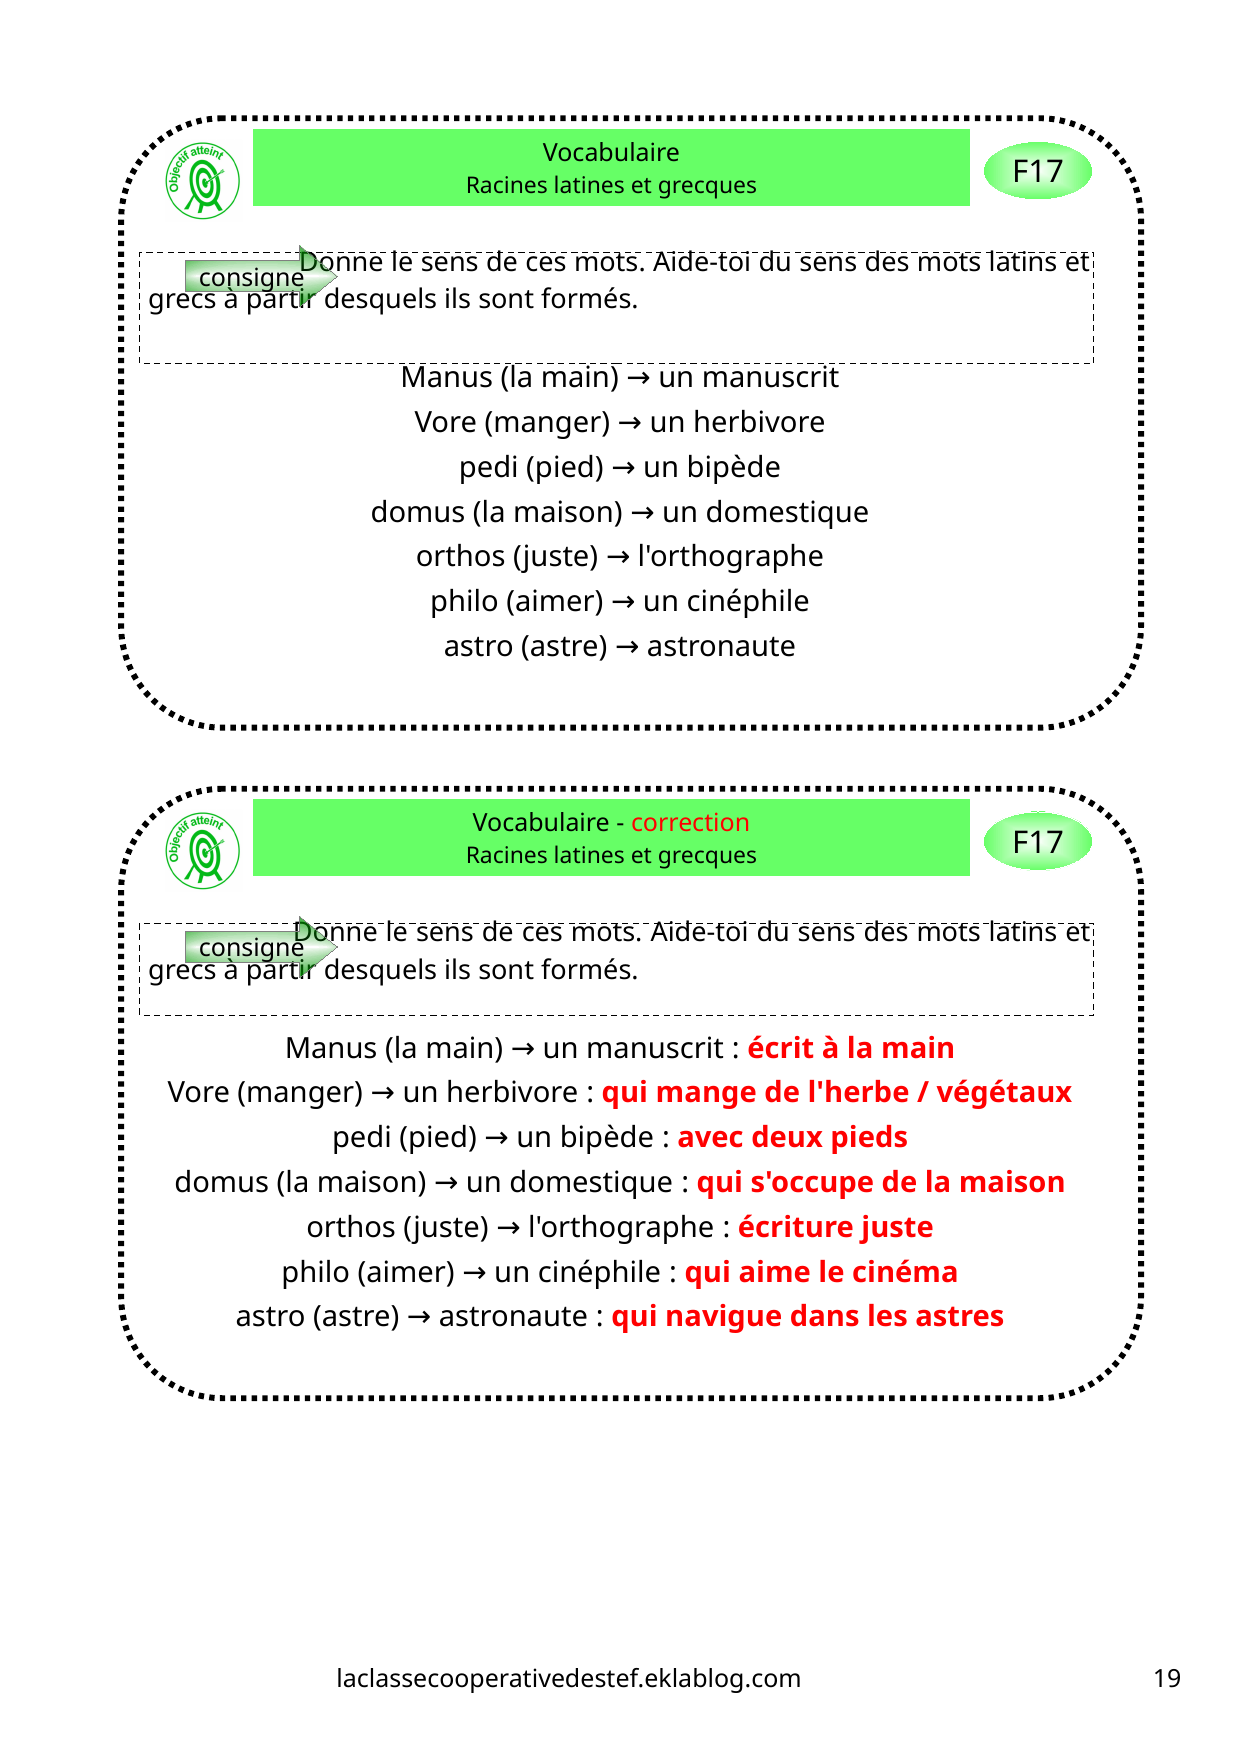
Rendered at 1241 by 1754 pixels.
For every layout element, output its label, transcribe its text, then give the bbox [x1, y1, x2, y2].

table_cell [1139, 993, 1181, 1021]
table_cell [1098, 905, 1139, 993]
table_cell [59, 322, 101, 351]
table_header [142, 100, 252, 129]
table_cell Donne le sens de ces mots. Aide-toi du sens des mots latins et grecs à partir desquels ils sont formés. [142, 905, 1098, 993]
table_header [1139, 100, 1181, 129]
table_cell [1139, 1021, 1181, 1349]
table_cell Vocabulaire Racines latines et grecques [253, 129, 970, 206]
table_cell [1139, 905, 1181, 993]
table_cell [1039, 836, 1048, 846]
table_header [970, 100, 1098, 129]
table_cell [253, 206, 970, 234]
table_cell [303, 257, 314, 261]
table_cell [59, 129, 101, 206]
table_cell [970, 876, 1098, 905]
table_cell [101, 876, 142, 905]
table_header [1139, 771, 1181, 799]
table_cell [303, 261, 313, 266]
table_cell [970, 206, 1098, 234]
table_cell [271, 283, 328, 292]
table_cell [59, 206, 101, 234]
table_cell [59, 679, 101, 729]
table_cell [101, 799, 142, 876]
table_cell [1028, 836, 1036, 846]
table_header [990, 155, 994, 187]
table_cell [1098, 993, 1139, 1021]
table_header [990, 824, 996, 859]
table_cell [101, 993, 142, 1021]
table_header [253, 100, 970, 129]
table_cell [59, 1349, 101, 1400]
table_cell [1098, 799, 1139, 876]
table_cell [253, 876, 970, 905]
table_cell Vocabulaire - correction Racines latines et grecques [253, 799, 970, 876]
table_cell [1098, 129, 1139, 206]
table_cell [101, 234, 142, 322]
picture [164, 809, 243, 892]
table_cell [101, 129, 142, 206]
table_cell [101, 351, 142, 678]
table_cell [142, 1349, 248, 1400]
table_cell [1098, 322, 1139, 351]
table_cell [142, 322, 1098, 351]
table_cell [1139, 351, 1181, 678]
table_cell [101, 322, 142, 351]
table_cell [1098, 351, 1139, 678]
table_cell [970, 799, 1098, 876]
table_header [1098, 771, 1139, 799]
table_cell [1139, 234, 1181, 322]
table_cell [991, 1349, 1098, 1400]
table_cell [1139, 799, 1181, 876]
table_cell [101, 905, 142, 993]
table_cell [59, 993, 101, 1021]
table_cell Donne le sens de ces mots. Aide-toi du sens des mots latins et grecs à partir desquels ils sont formés. [142, 234, 1098, 322]
table_header [1080, 824, 1086, 859]
table_cell [998, 149, 1078, 192]
table_cell [59, 351, 101, 678]
table_cell [1098, 679, 1139, 729]
table_header [970, 771, 1098, 799]
table_cell [59, 1021, 101, 1349]
table_cell [101, 206, 142, 234]
table_cell [59, 905, 101, 993]
table_cell [970, 129, 1098, 206]
table_cell [1098, 876, 1139, 905]
table_cell [59, 876, 101, 905]
table_cell [142, 799, 252, 876]
table_cell [101, 1021, 142, 1349]
table_cell [1139, 876, 1181, 905]
table_cell [1098, 206, 1139, 234]
table_cell [142, 993, 1098, 1021]
table_cell [101, 1349, 142, 1400]
table_cell Manus (la main) → un manuscrit : écrit à la main Vore (manger) → un herbivore : qui mange de l'herbe / végétaux pedi (pied) → un bipède : avec deux pieds domus (la maison) → un domestique : qui s'occupe de la maison orthos (juste) → l'orthographe : écriture juste philo (aimer) → un cinéphile : qui aime le cinéma astro (astre) → astronaute : qui navigue dans les astres [142, 1021, 1098, 1349]
table_cell Manus (la main) → un manuscrit Vore (manger) → un herbivore pedi (pied) → un bipède domus (la maison) → un domestique orthos (juste) → l'orthographe philo (aimer) → un cinéphile astro (astre) → astronaute [142, 351, 1098, 678]
picture [164, 139, 243, 222]
table_cell [1098, 1021, 1139, 1349]
table_header [59, 771, 101, 799]
table_cell [142, 679, 248, 729]
table_cell [1139, 679, 1181, 729]
table_cell [186, 284, 209, 291]
table_cell [186, 260, 301, 273]
table_header [101, 771, 142, 799]
table_header [253, 771, 970, 799]
table_cell [1139, 1349, 1181, 1400]
table_header [1098, 100, 1139, 129]
table_cell [142, 206, 252, 234]
table_cell [301, 290, 320, 295]
table_cell [1139, 206, 1181, 234]
table_cell [59, 234, 101, 322]
table_cell [1098, 1349, 1139, 1400]
table_cell [248, 679, 991, 729]
table_header [101, 100, 142, 129]
table_cell [991, 679, 1098, 729]
table_cell [1139, 322, 1181, 351]
table_cell [248, 1349, 991, 1400]
table_cell [101, 679, 142, 729]
table_cell [1139, 129, 1181, 206]
table_cell [142, 129, 252, 206]
table_cell [59, 799, 101, 876]
table_header [142, 771, 252, 799]
table_cell [186, 279, 230, 291]
table_header [1082, 155, 1086, 187]
table_cell [1098, 234, 1139, 322]
table_header [59, 100, 101, 129]
table_cell [142, 876, 252, 905]
